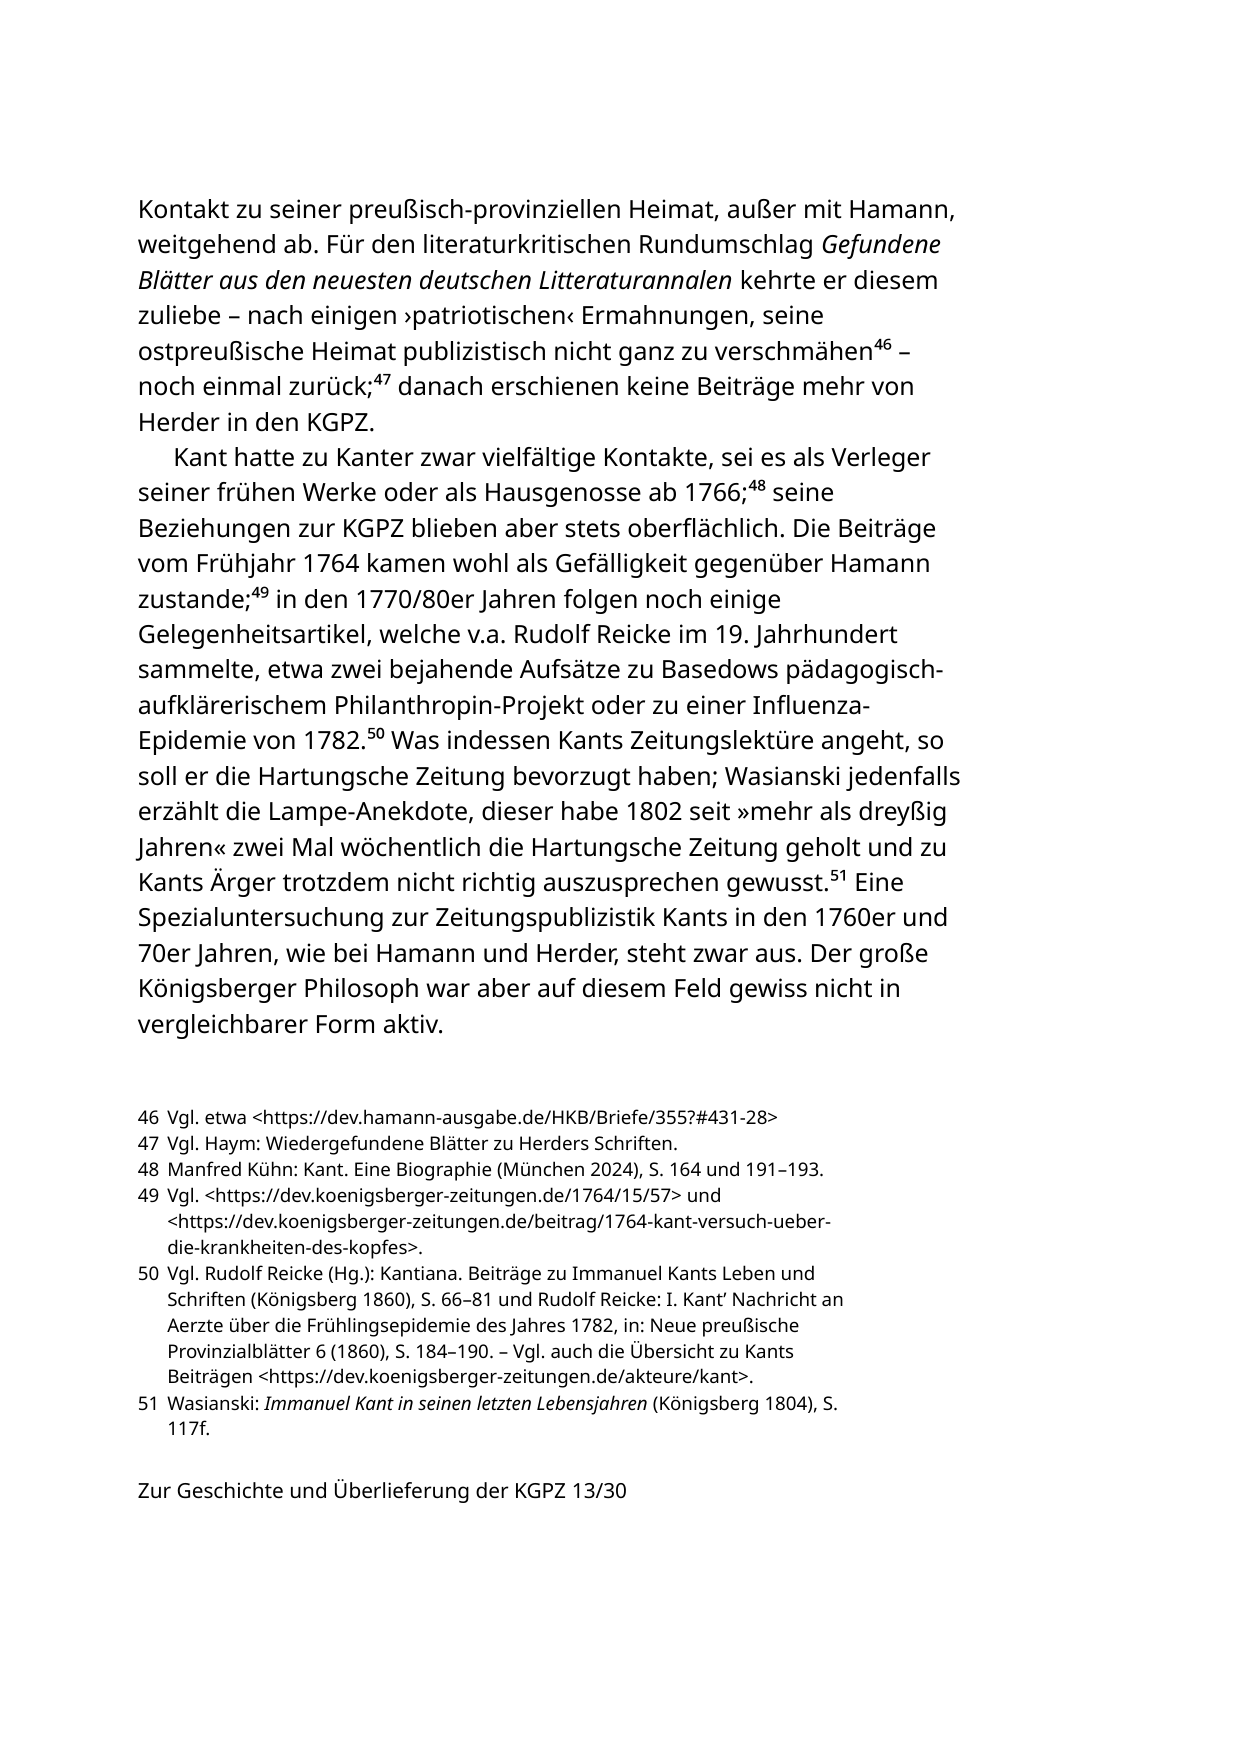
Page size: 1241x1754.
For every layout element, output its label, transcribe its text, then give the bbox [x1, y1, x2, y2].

text Kontakt zu seiner preußisch-provinziellen Heimat, außer mit Hamann, weitgehend ab. Für den literaturkritischen Rundumschlag Gefundene Blätter aus den neuesten deutschen Litteraturannalen kehrte er diesem zuliebe – nach einigen ›patriotischen‹ Ermahnungen, seine ostpreußische Heimat publizistisch nicht ganz zu verschmähen – noch einmal zurück; danach erschienen keine Beiträge mehr von Herder in den KGPZ. [138, 190, 964, 438]
text Vgl. Haym: Wiedergefundene Blätter zu Herders Schriften. [138, 1130, 846, 1156]
text Vgl. <https://dev.koenigsberger-zeitungen.de/1764/15/57> und <https://dev.koenigsberger-zeitungen.de/beitrag/1764-kant-versuch-ueber-die-krankheiten-des-kopfes>. [138, 1182, 846, 1259]
text Kant hatte zu Kanter zwar vielfältige Kontakte, sei es als Verleger seiner frühen Werke oder als Hausgenosse ab 1766; seine Beziehungen zur KGPZ blieben aber stets oberflächlich. Die Beiträge vom Frühjahr 1764 kamen wohl als Gefälligkeit gegenüber Hamann zustande; in den 1770/80er Jahren folgen noch einige Gelegenheitsartikel, welche v.a. Rudolf Reicke im 19. Jahrhundert sammelte, etwa zwei bejahende Aufsätze zu Basedows pädagogisch-aufklärerischem Philanthropin-Projekt oder zu einer Influenza-Epidemie von 1782. Was indessen Kants Zeitungslektüre angeht, so soll er die Hartungsche Zeitung bevorzugt haben; Wasianski jedenfalls erzählt die Lampe-Anekdote, dieser habe 1802 seit »mehr als dreyßig Jahren« zwei Mal wöchentlich die Hartungsche Zeitung geholt und zu Kants Ärger trotzdem nicht richtig auszusprechen gewusst. Eine Spezialuntersuchung zur Zeitungspublizistik Kants in den 1760er und 70er Jahren, wie bei Hamann und Herder, steht zwar aus. Der große Königsberger Philosoph war aber auf diesem Feld gewiss nicht in vergleichbarer Form aktiv. [138, 438, 964, 1040]
text Vgl. etwa <https://dev.hamann-ausgabe.de/HKB/Briefe/355?#431-28> [138, 1104, 846, 1130]
text Wasianski: Immanuel Kant in seinen letzten Lebensjahren (Königsberg 1804), S. 117f. [138, 1389, 846, 1441]
text Vgl. Rudolf Reicke (Hg.): Kantiana. Beiträge zu Immanuel Kants Leben und Schriften (Königsberg 1860), S. 66–81 und Rudolf Reicke: I. Kant’ Nachricht an Aerzte über die Frühlingsepidemie des Jahres 1782, in: Neue preußische Provinzialblätter 6 (1860), S. 184–190. – Vgl. auch die Übersicht zu Kants Beiträgen <https://dev.koenigsberger-zeitungen.de/akteure/kant>. [138, 1259, 846, 1389]
text Manfred Kühn: Kant. Eine Biographie (München 2024), S. 164 und 191–193. [138, 1156, 846, 1182]
